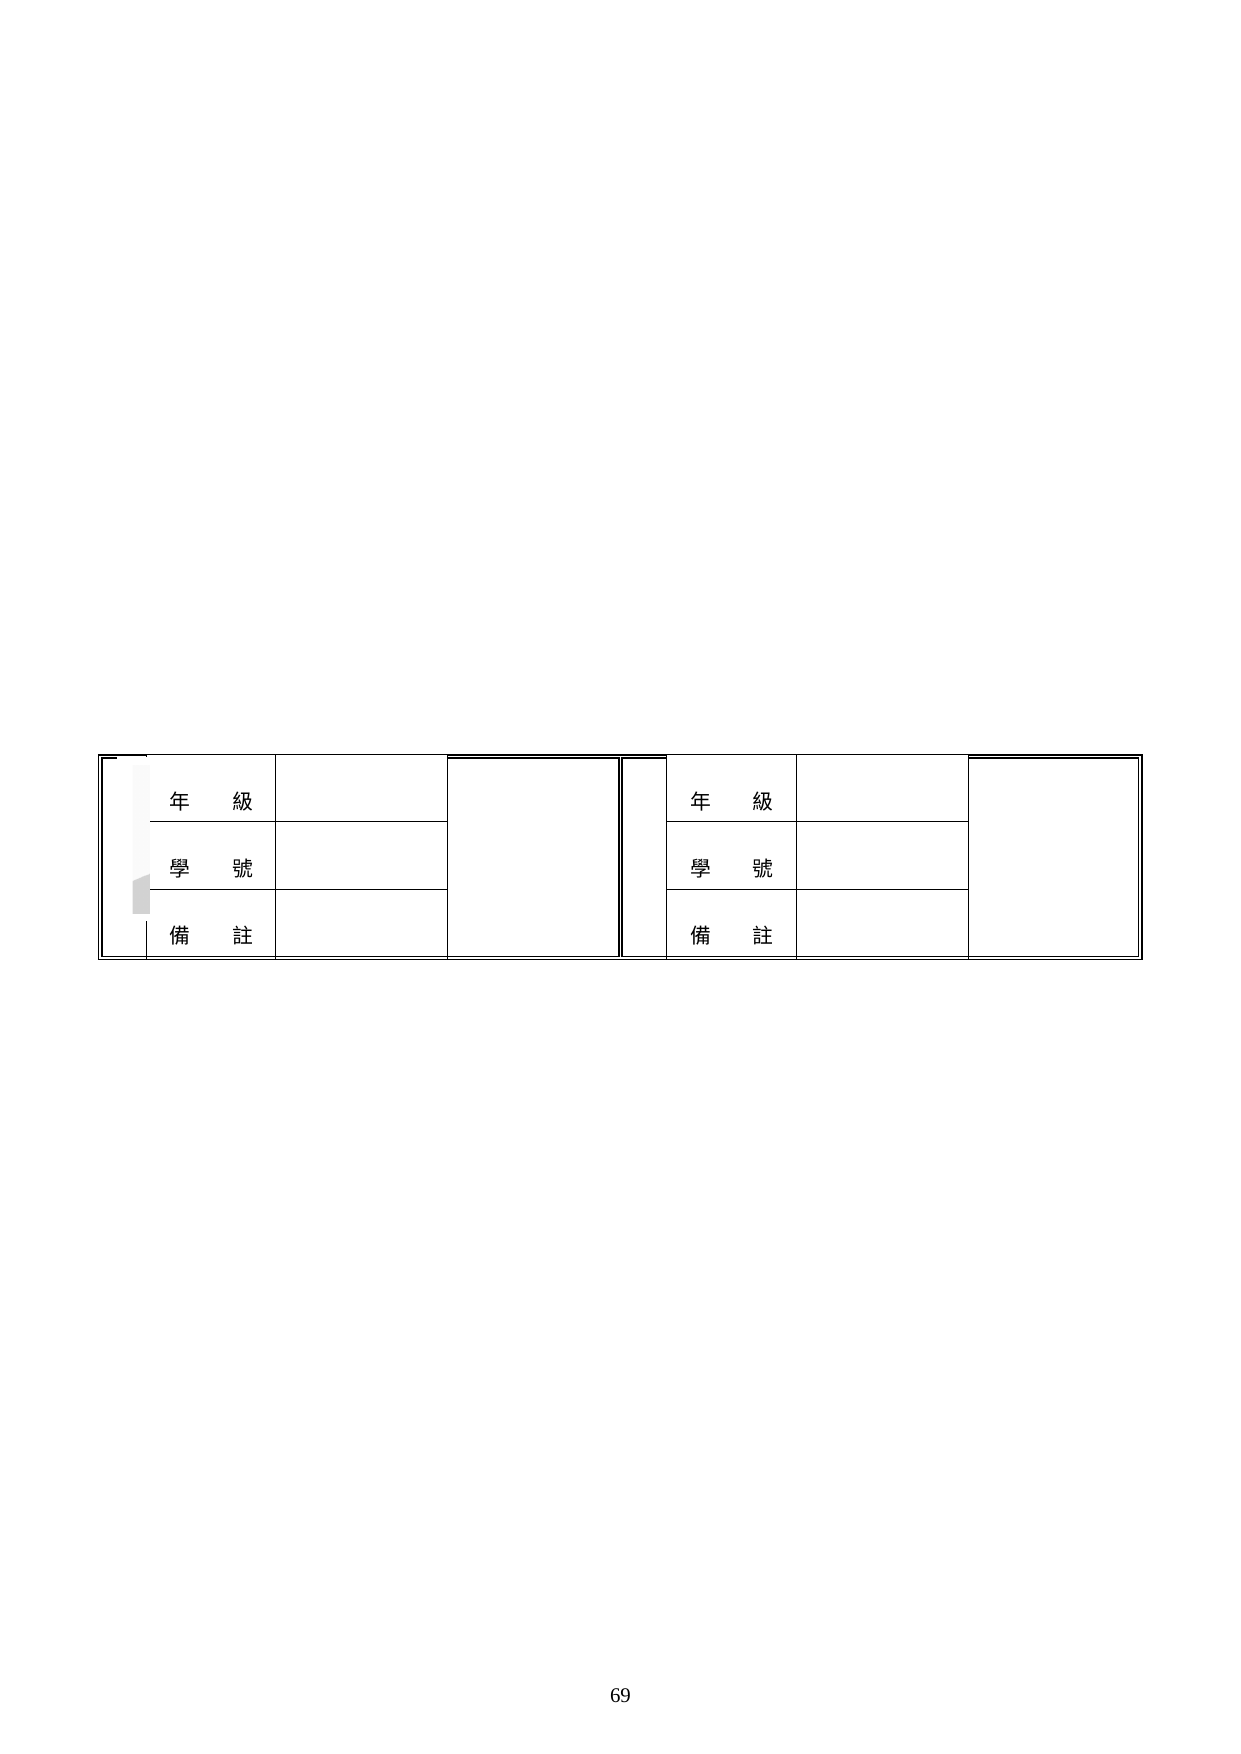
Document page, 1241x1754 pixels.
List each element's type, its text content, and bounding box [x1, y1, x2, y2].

table_header [969, 759, 1138, 956]
table_cell 學 號 [150, 822, 275, 888]
table_cell [797, 822, 968, 888]
table_cell [797, 890, 968, 956]
table_cell [797, 755, 968, 821]
table_cell 年 級 [667, 755, 796, 821]
table_header [448, 759, 618, 956]
table_cell 備 註 [147, 890, 275, 956]
table_header [117, 758, 150, 921]
table_cell 年 級 [147, 755, 275, 821]
table_cell 備 註 [667, 890, 796, 956]
table_cell [276, 890, 447, 956]
table_header [623, 759, 666, 956]
table_cell 學 號 [667, 822, 796, 888]
table_header [103, 759, 146, 956]
table_cell [276, 822, 447, 888]
table_cell [276, 755, 447, 821]
